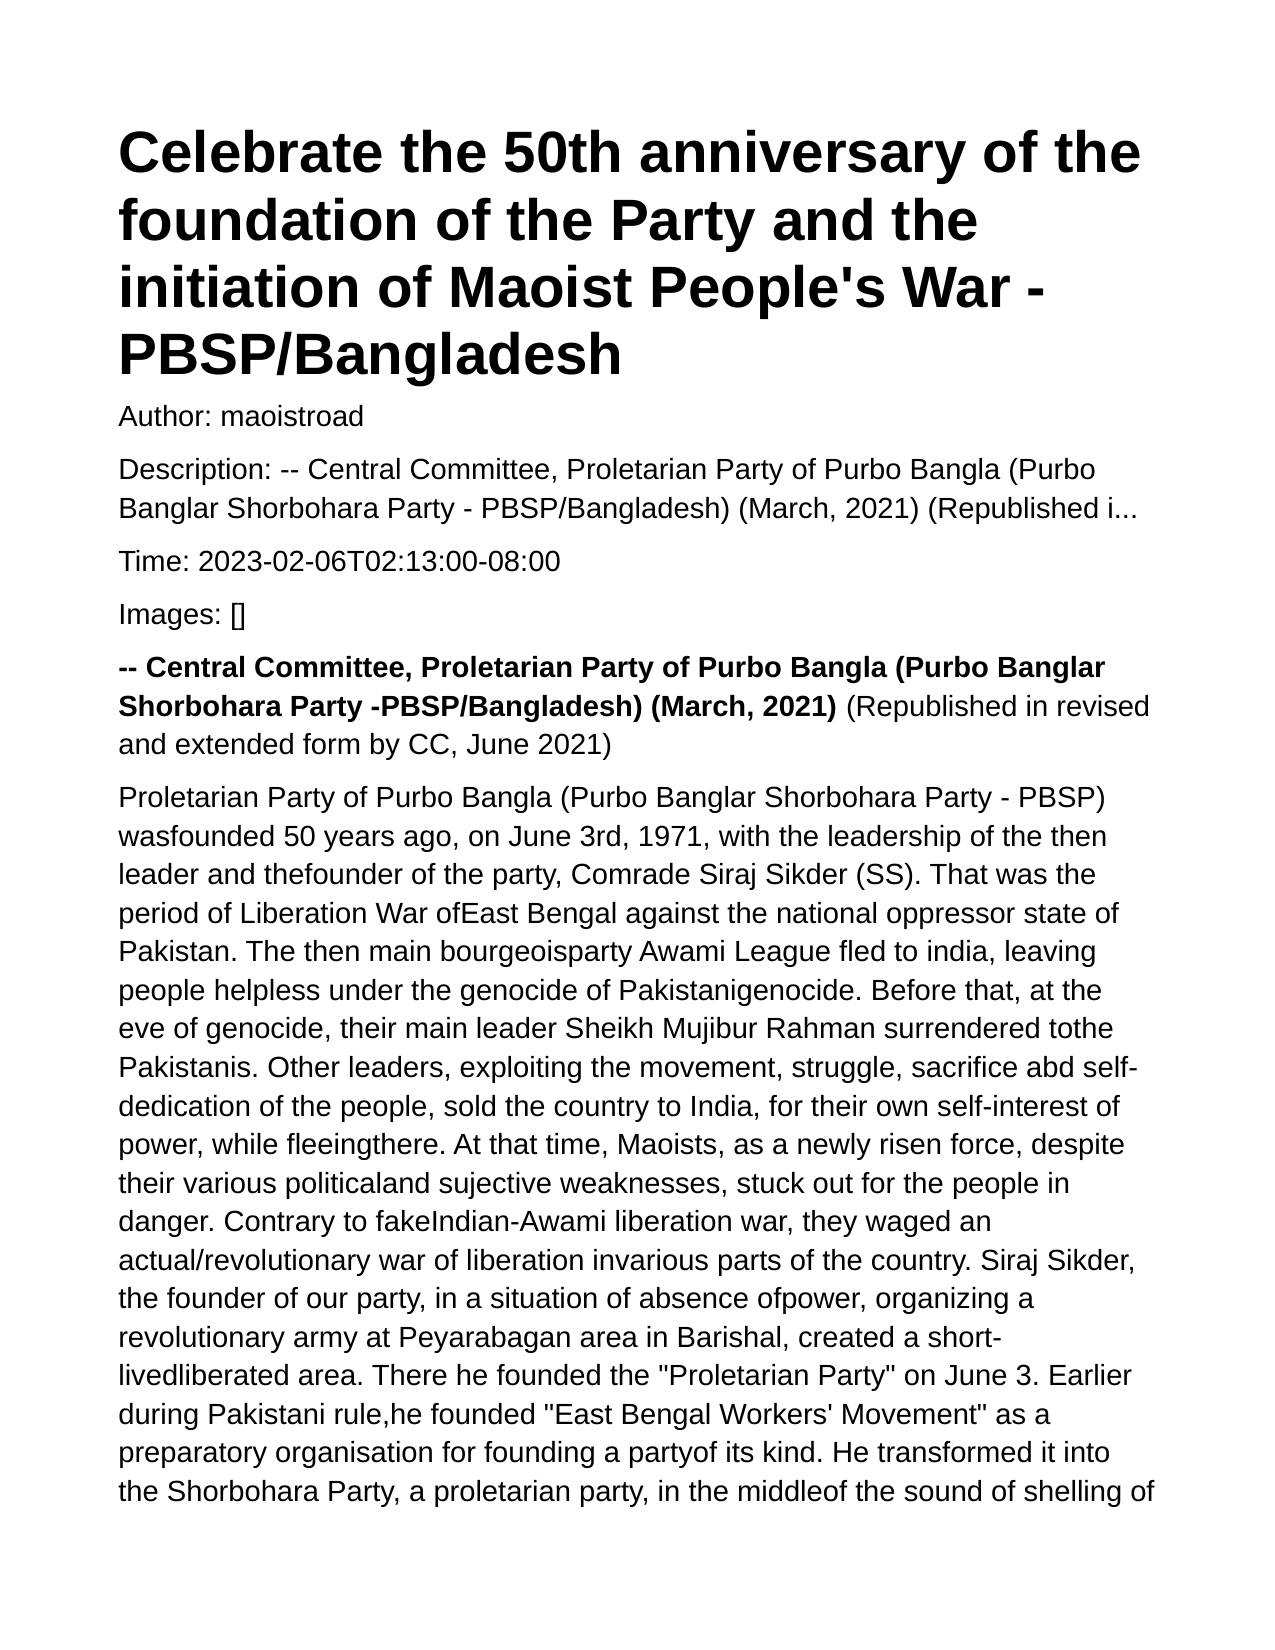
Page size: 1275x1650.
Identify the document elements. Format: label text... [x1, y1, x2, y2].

text Description: -- Central Committee, Proletarian Party of Purbo Bangla (Purbo Banglar Shorbohara Party - PBSP/Bangladesh) (March, 2021) (Republished i... [118, 452, 1157, 524]
subtitle Celebrate the 50th anniversary of the foundation of the Party and the initiation of Maoist People's War - PBSP/Bangladesh [118, 118, 1157, 386]
text -- Central Committee, Proletarian Party of Purbo Bangla (Purbo Banglar Shorbohara Party -PBSP/Bangladesh) (March, 2021) (Republished in revised and extended form by CC, June 2021) [118, 650, 1157, 761]
text Time: 2023-02-06T02:13:00-08:00 [118, 544, 1157, 577]
text Images: [] [118, 597, 1157, 630]
text Proletarian Party of Purbo Bangla (Purbo Banglar Shorbohara Party - PBSP) wasfounded 50 years ago, on June 3rd, 1971, with the leadership of the then leader and thefounder of the party, Comrade Siraj Sikder (SS). That was the period of Liberation War ofEast Bengal against the national oppressor state of Pakistan. The then main bourgeoisparty Awami League fled to india, leaving people helpless under the genocide of Pakistanigenocide. Before that, at the eve of genocide, their main leader Sheikh Mujibur Rahman surrendered tothe Pakistanis. Other leaders, exploiting the movement, struggle, sacrifice abd self-dedication of the people, sold the country to India, for their own self-interest of power, while fleeingthere. At that time, Maoists, as a newly risen force, despite their various politicaland sujective weaknesses, stuck out for the people in danger. Contrary to fakeIndian-Awami liberation war, they waged an actual/revolutionary war of liberation invarious parts of the country. Siraj Sikder, the founder of our party, in a situation of absence ofpower, organizing a revolutionary army at Peyarabagan area in Barishal, created a short-livedliberated area. There he founded the "Proletarian Party" on June 3. Earlier during Pakistani rule,he founded "East Bengal Workers' Movement" as a preparatory organisation for founding a partyof its kind. He transformed it into the Shorbohara Party, a proletarian party, in the middleof the sound of shelling of [118, 780, 1157, 1507]
text Author: maoistroad [118, 399, 1157, 432]
